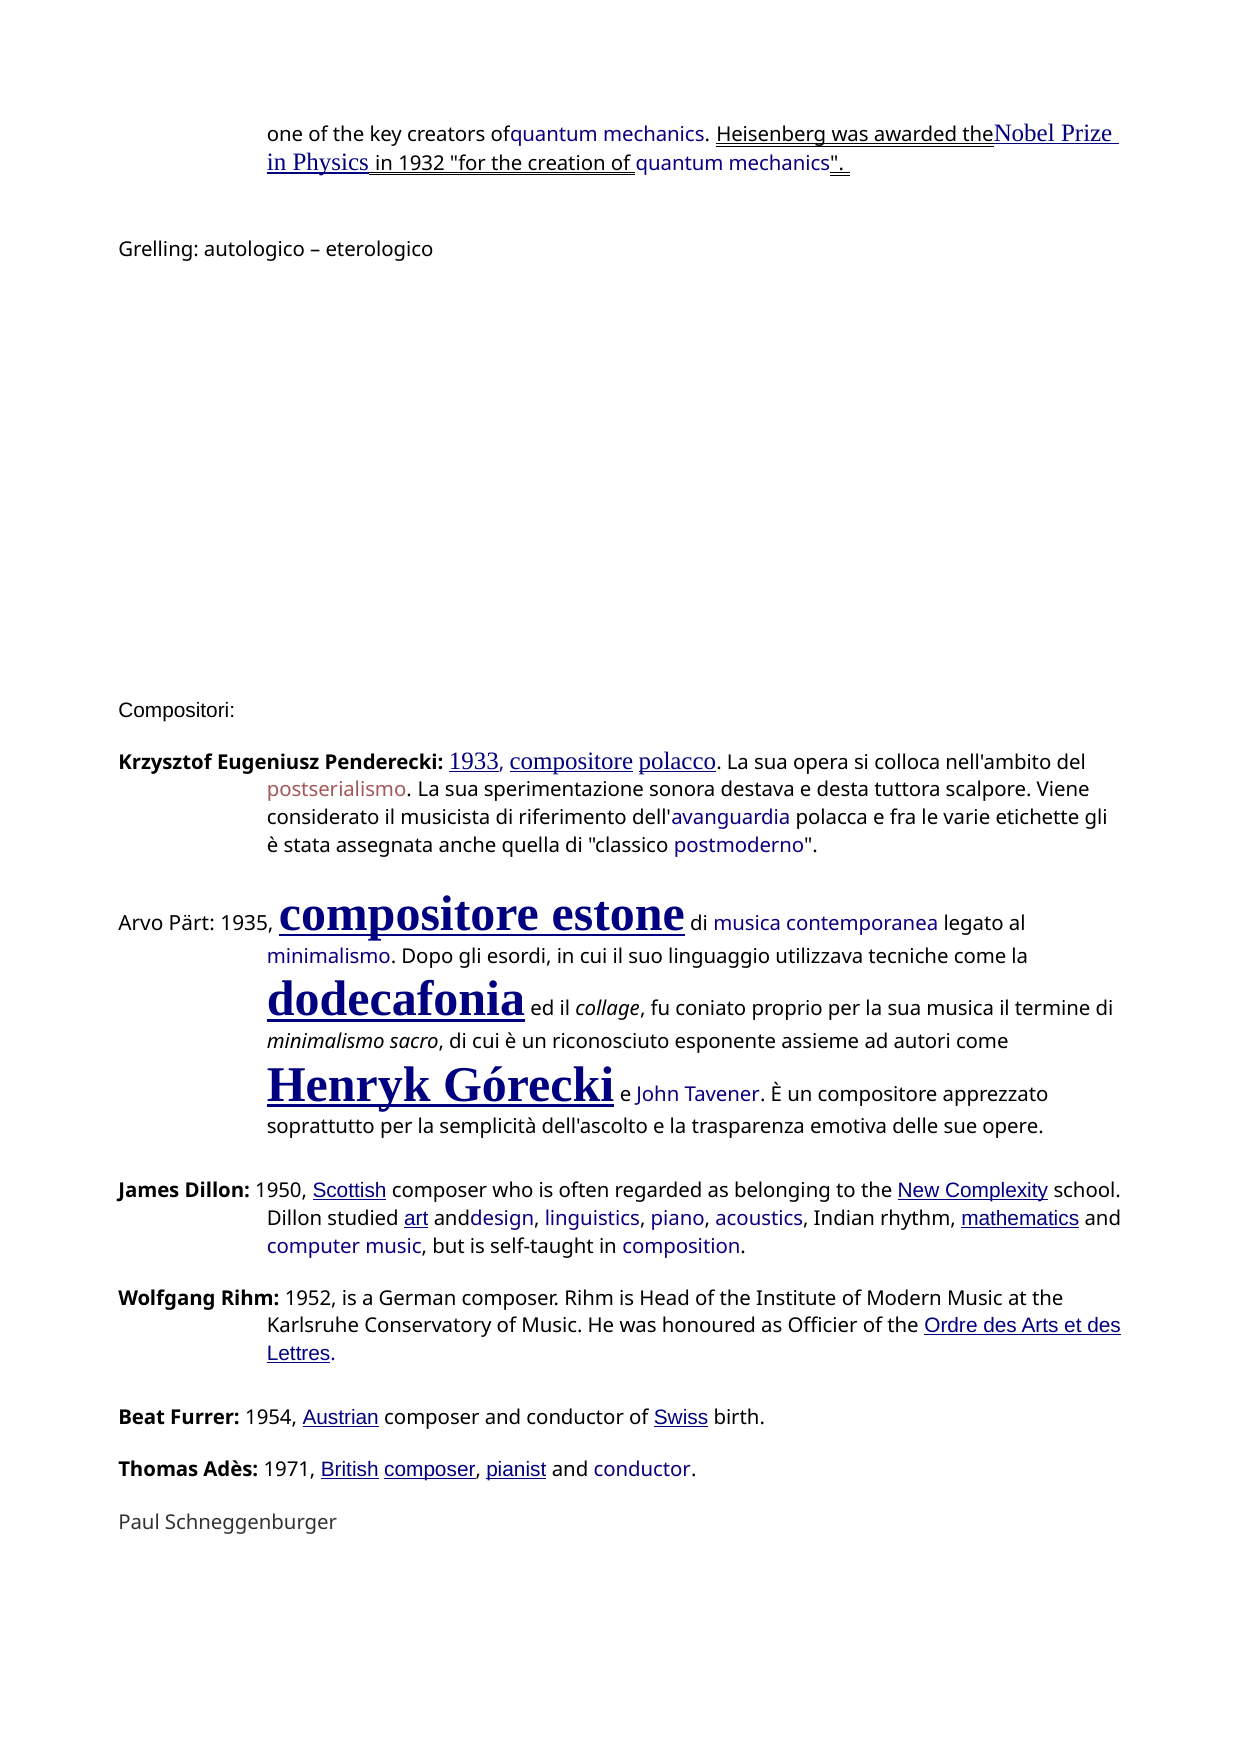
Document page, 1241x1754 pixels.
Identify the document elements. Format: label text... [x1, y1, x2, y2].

text Wolfgang Rihm: 1952, is a German composer. Rihm is Head of the Institute of Modern Music at the Karlsruhe Conservatory of Music. He was honoured as Officier of the Ordre des Arts et des Lettres. [118, 1283, 1122, 1366]
text James Dillon: 1950, Scottish composer who is often regarded as belonging to the New Complexity school. Dillon studied art anddesign, linguistics, piano, acoustics, Indian rhythm, mathematics and computer music, but is self-taught in composition. [118, 1176, 1122, 1259]
subtitle Arvo Pärt: 1935, compositore estone di musica contemporanea legato al minimalismo. Dopo gli esordi, in cui il suo linguaggio utilizzava tecniche come la dodecafonia ed il collage, fu coniato proprio per la sua musica il termine di minimalismo sacro, di cui è un riconosciuto esponente assieme ad autori come Henryk Górecki e John Tavener. È un compositore apprezzato soprattutto per la semplicità dell'ascolto e la trasparenza emotiva delle sue opere. [118, 884, 1122, 1139]
text Grelling: autologico – eterologico [118, 234, 1122, 262]
text Thomas Adès: 1971, British composer, pianist and conductor. [118, 1454, 1122, 1482]
text Paul Schneggenburger [118, 1506, 1122, 1535]
text one of the key creators ofquantum mechanics. Heisenberg was awarded theNobel Prize in Physics in 1932 "for the creation of quantum mechanics". [118, 118, 1122, 177]
text Beat Furrer: 1954, Austrian composer and conductor of Swiss birth. [118, 1403, 1122, 1430]
text Krzysztof Eugeniusz Penderecki: 1933, compositore polacco. La sua opera si colloca nell'ambito del postserialismo. La sua sperimentazione sonora destava e desta tuttora scalpore. Viene considerato il musicista di riferimento dell'avanguardia polacca e fra le varie etichette gli è stata assegnata anche quella di "classico postmoderno". [118, 746, 1122, 859]
text Compositori: [118, 698, 1122, 722]
